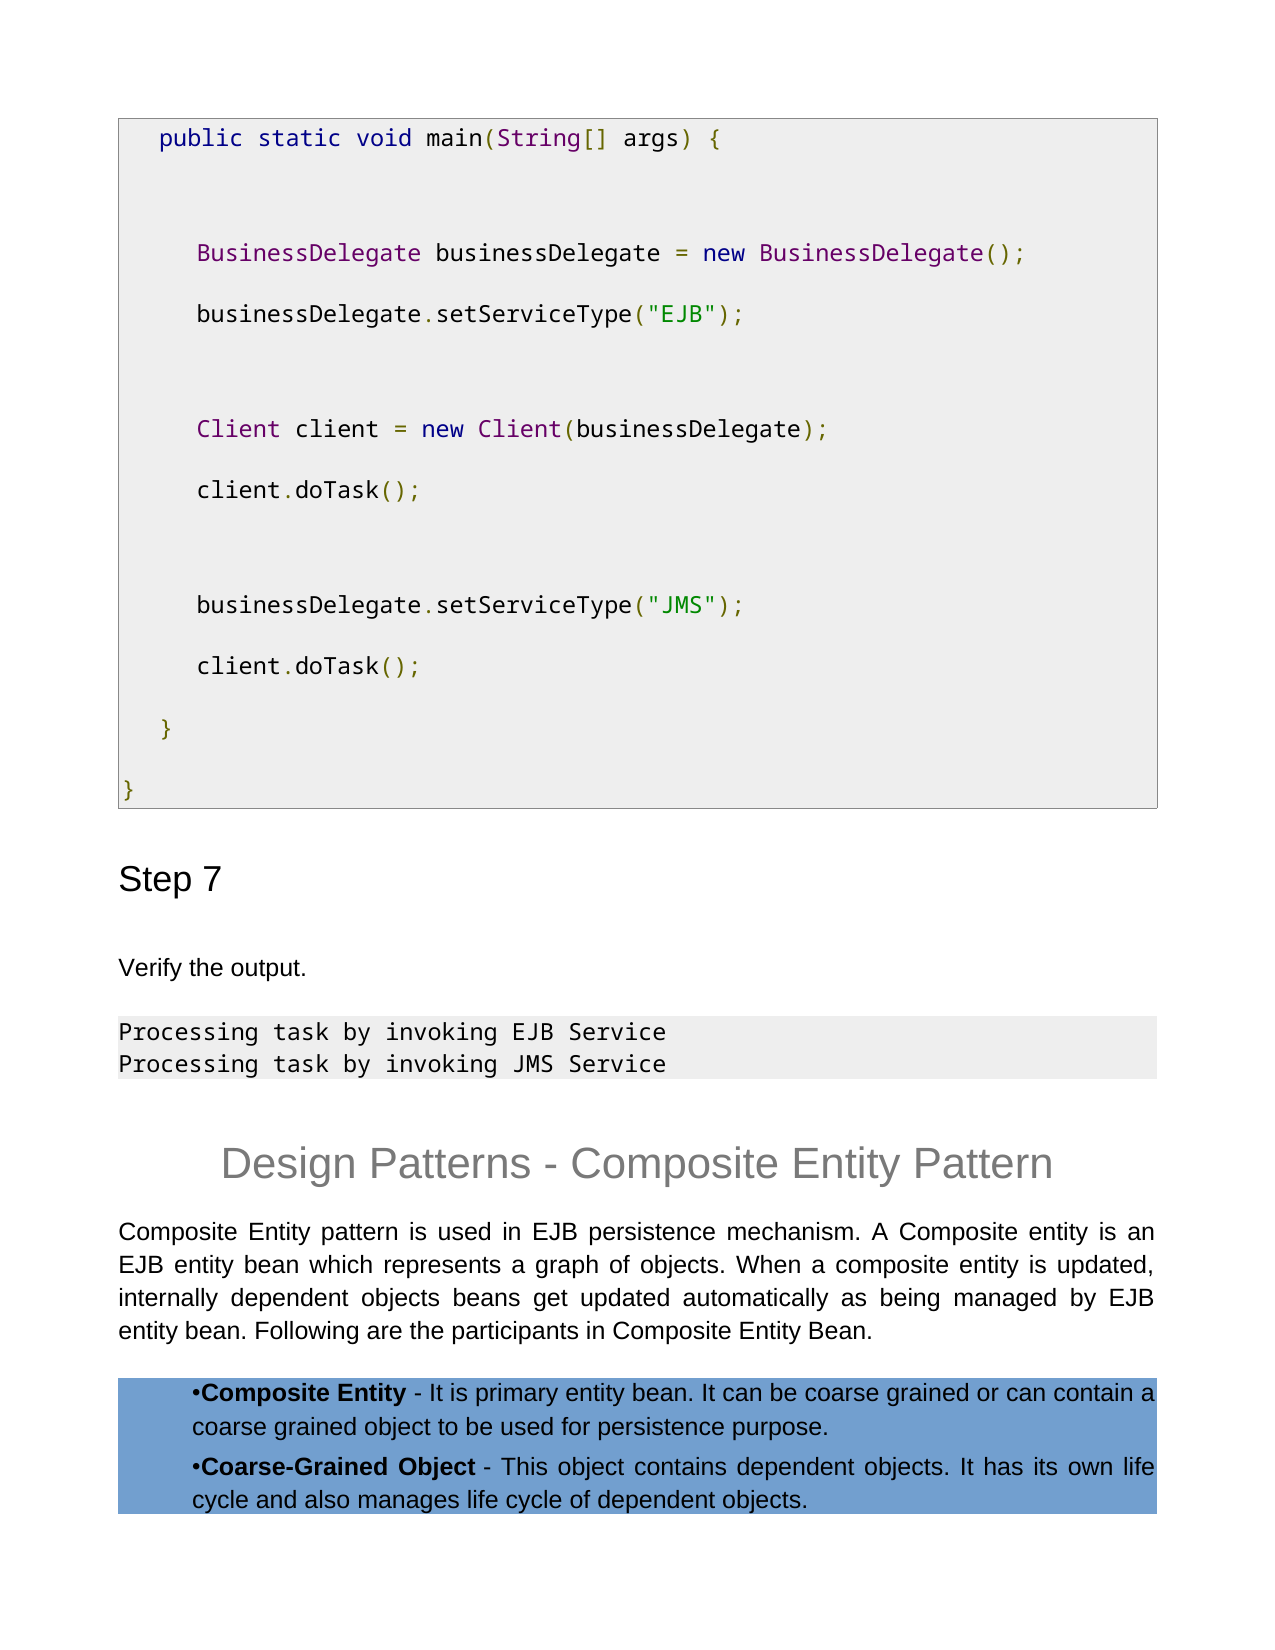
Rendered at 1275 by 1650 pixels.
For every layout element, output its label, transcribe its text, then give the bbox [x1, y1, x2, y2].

list Composite Entity - It is primary entity bean. It can be coarse grained or can contain a coarse grained object to be used for persistence purpose. [118, 1378, 1157, 1440]
text Client client = new Client(businessDelegate); [119, 409, 1157, 444]
text Verify the output. [118, 953, 1157, 982]
text businessDelegate.setServiceType("EJB"); [119, 294, 1157, 329]
text client.doTask(); [119, 646, 1157, 681]
text client.doTask(); [119, 470, 1157, 505]
subtitle Step 7 [118, 858, 1157, 899]
text public static void main(String[] args) { [119, 119, 1157, 153]
text Processing task by invoking JMS Service [118, 1048, 1157, 1079]
text Processing task by invoking EJB Service [118, 1016, 1157, 1048]
text BusinessDelegate businessDelegate = new BusinessDelegate(); [119, 233, 1157, 268]
text } [119, 769, 1157, 808]
text Composite Entity pattern is used in EJB persistence mechanism. A Composite entity is an EJB entity bean which represents a graph of objects. When a composite entity is updated, internally dependent objects beans get updated automatically as being managed by EJB entity bean. Following are the participants in Composite Entity Bean. [118, 1217, 1157, 1345]
subtitle Design Patterns - Composite Entity Pattern [118, 1138, 1157, 1188]
text businessDelegate.setServiceType("JMS"); [119, 585, 1157, 620]
list Coarse-Grained Object - This object contains dependent objects. It has its own life cycle and also manages life cycle of dependent objects. [118, 1452, 1157, 1514]
text } [119, 708, 1157, 743]
